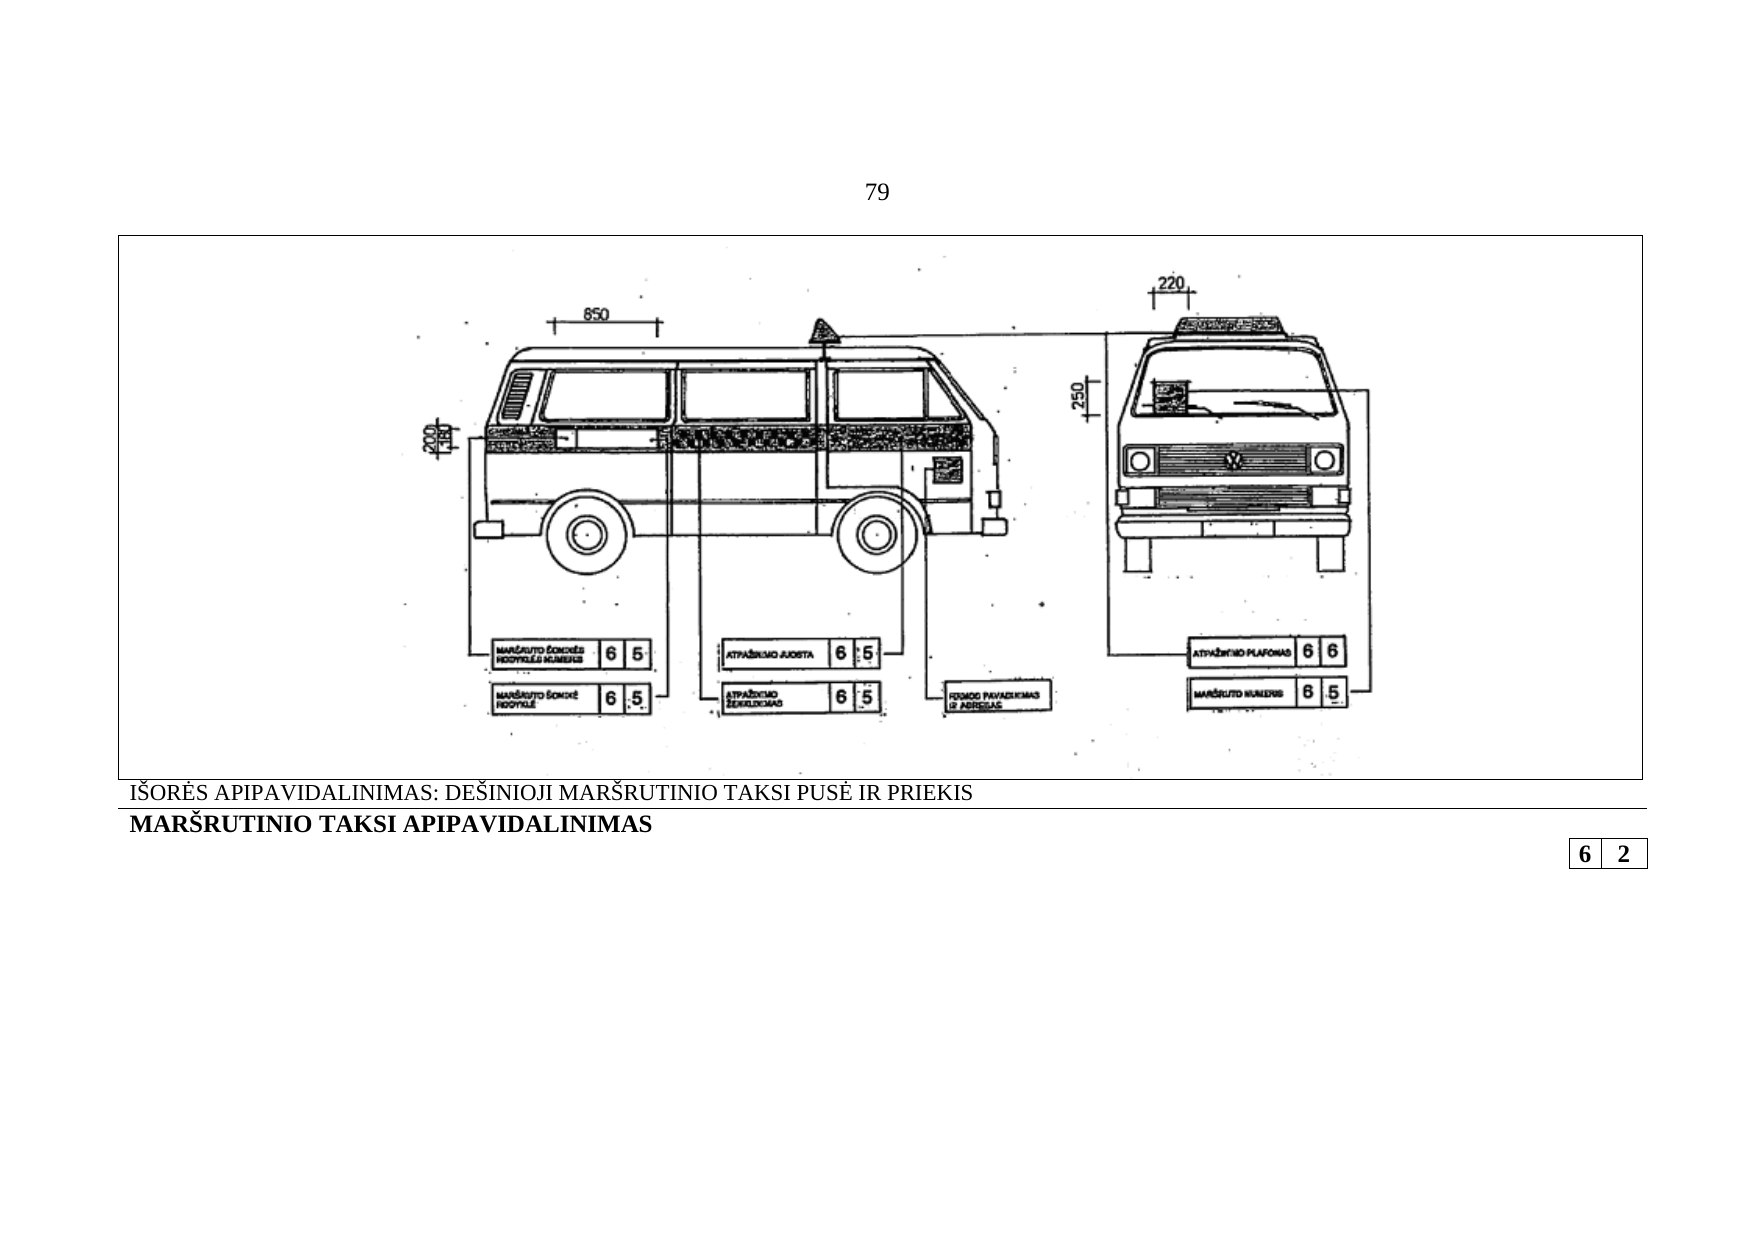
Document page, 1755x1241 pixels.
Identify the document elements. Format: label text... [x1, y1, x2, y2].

table_cell [1570, 809, 1601, 838]
table_cell [1642, 779, 1647, 808]
table_header [119, 236, 397, 778]
table_header [1396, 236, 1642, 778]
table_cell MARŠRUTINIO TAKSI APIPAVIDALINIMAS [118, 809, 1570, 868]
table_cell 2 [1602, 839, 1647, 868]
table_cell [1601, 809, 1647, 838]
table_header [1643, 235, 1647, 778]
table_cell 6 [1570, 839, 1601, 868]
table_cell IŠORĖS APIPAVIDALINIMAS: DEŠINIOJI MARŠRUTINIO TAKSI PUSĖ IR PRIEKIS [118, 780, 1642, 808]
